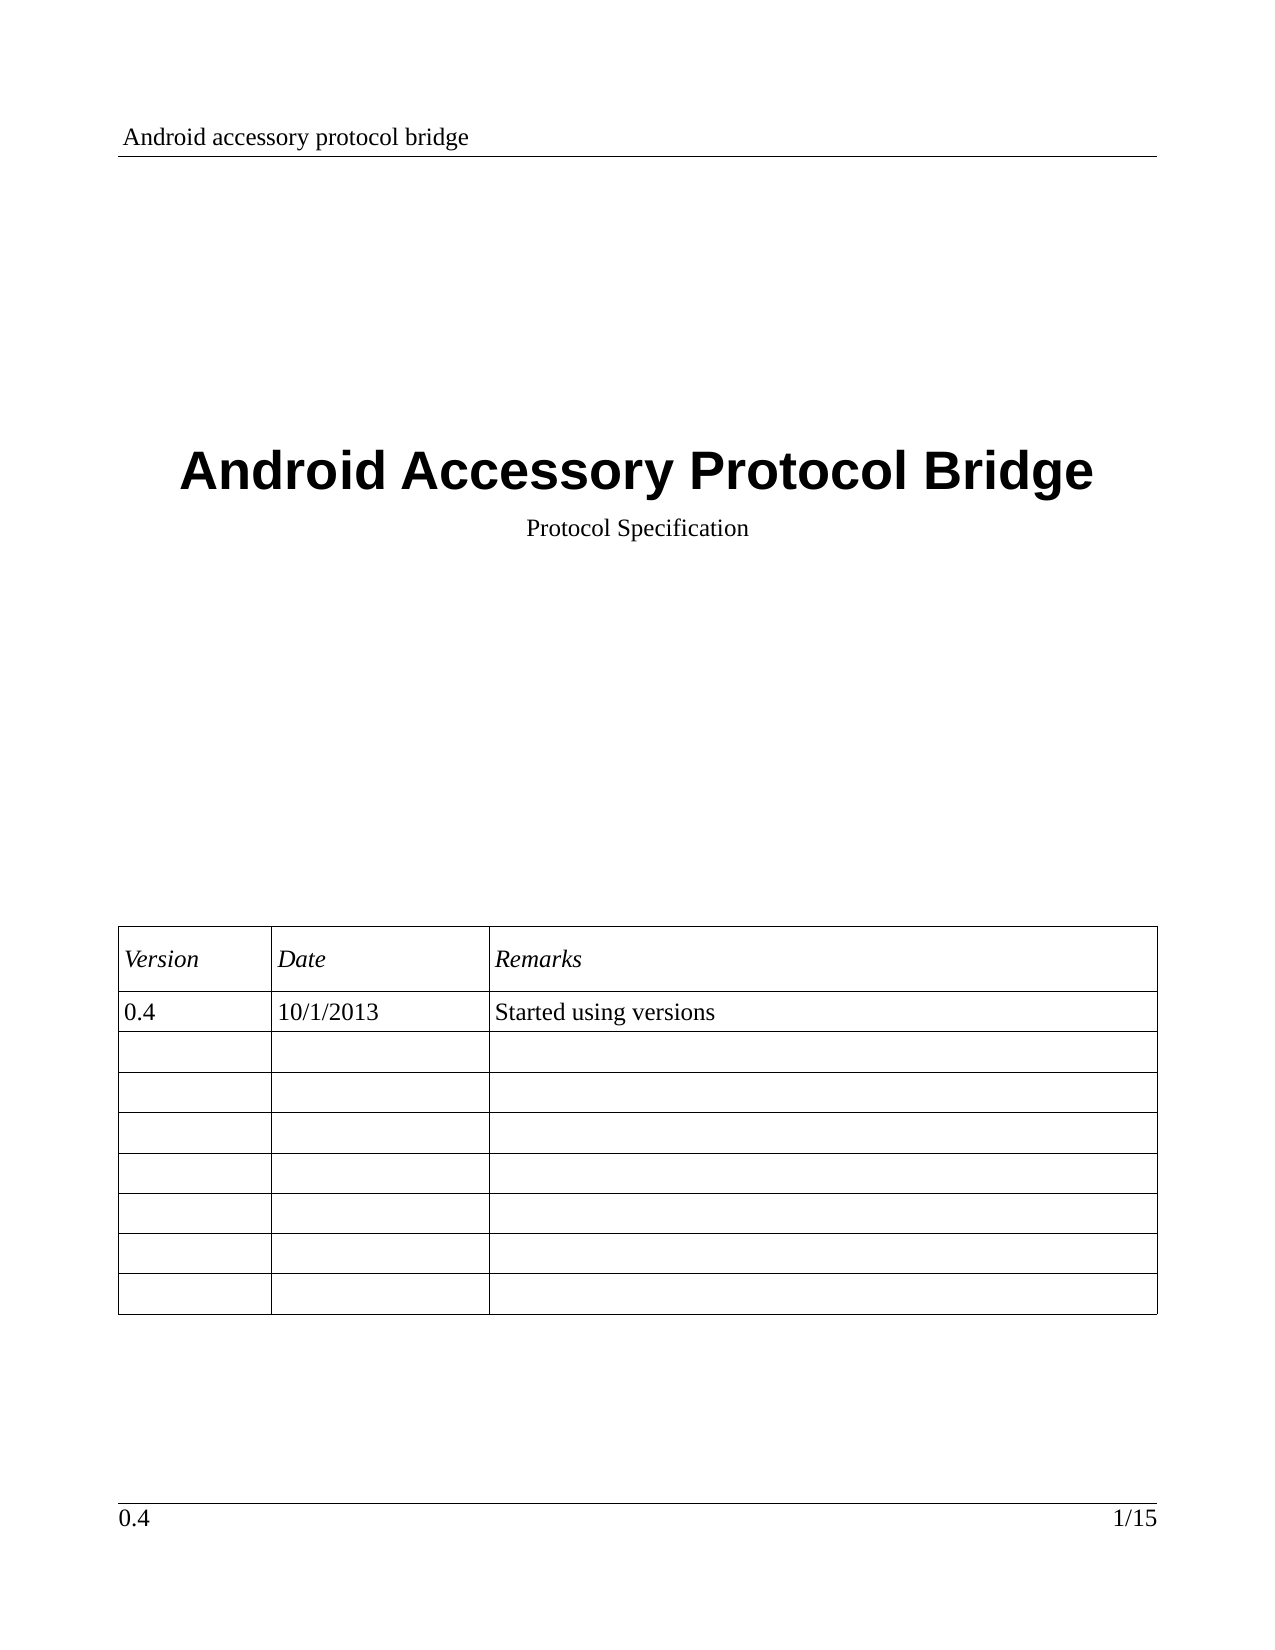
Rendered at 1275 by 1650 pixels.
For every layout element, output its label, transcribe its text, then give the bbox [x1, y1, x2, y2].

table_cell [272, 1073, 489, 1112]
table_cell [272, 1274, 489, 1314]
table_cell [119, 1154, 271, 1193]
table_cell [272, 1234, 489, 1273]
table_cell Started using versions [490, 992, 1157, 1031]
table_cell [490, 1274, 1157, 1314]
subtitle Android Accessory Protocol Bridge [118, 438, 1157, 501]
table_cell [119, 1073, 271, 1112]
table_cell [490, 1032, 1157, 1072]
table_cell [272, 1154, 489, 1193]
table_header Remarks [490, 927, 1157, 991]
text Protocol Specification [118, 513, 1157, 542]
table_cell [272, 1113, 489, 1152]
table_header Version [119, 927, 271, 991]
table_cell [490, 1194, 1157, 1233]
table_cell [119, 1274, 271, 1314]
table_header Date [272, 927, 489, 991]
table_cell [272, 1032, 489, 1072]
table_cell [119, 1234, 271, 1273]
table_cell 0.4 [119, 992, 271, 1031]
table_cell [272, 1194, 489, 1233]
table_cell [119, 1194, 271, 1233]
table_cell [119, 1032, 271, 1072]
table_cell [490, 1113, 1157, 1152]
table_cell [119, 1113, 271, 1152]
table_cell 10/1/2013 [272, 992, 489, 1031]
table_cell [490, 1154, 1157, 1193]
table_cell [490, 1073, 1157, 1112]
table_cell [490, 1234, 1157, 1273]
